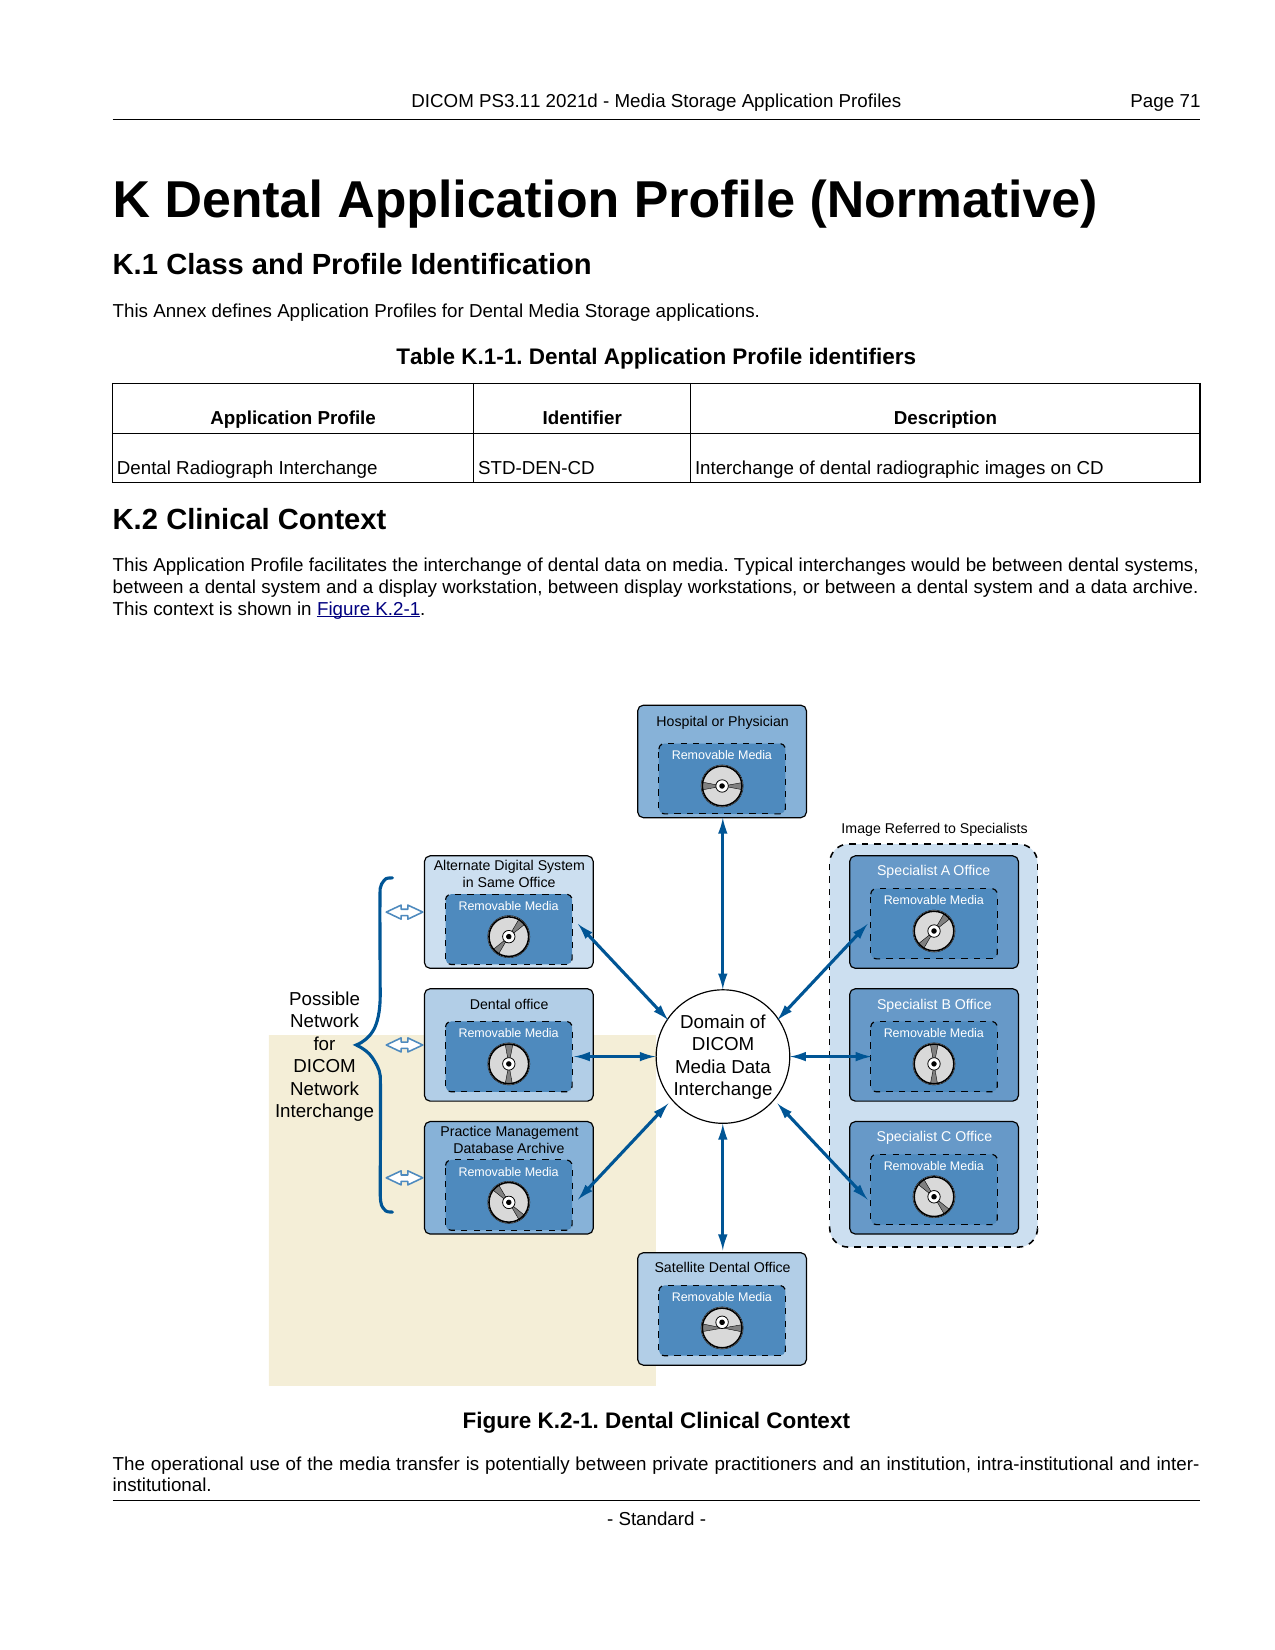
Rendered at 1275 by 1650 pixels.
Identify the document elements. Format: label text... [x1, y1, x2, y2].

text K Dental Application Profile (Normative) [112, 169, 1200, 228]
table_header Description [691, 384, 1199, 432]
text Table K.1-1. Dental Application Profile identifiers [112, 343, 1200, 369]
table_header Application Profile [113, 384, 473, 432]
text This Annex defines Application Profiles for Dental Media Storage applications. [112, 299, 1200, 321]
text K.1 Class and Profile Identification [112, 247, 1200, 281]
text The operational use of the media transfer is potentially between private practitioners and an institution, intra-institutional and inter-institutional. [112, 1452, 1200, 1495]
text This Application Profile facilitates the interchange of dental data on media. Typical interchanges would be between dental systems, between a dental system and a display workstation, between display workstations, or between a dental system and a data archive. This context is shown in Figure K.2-1. [112, 554, 1200, 619]
table_header Identifier [474, 384, 690, 432]
table_cell STD-DEN-CD [474, 434, 690, 482]
table_cell Dental Radiograph Interchange [113, 434, 473, 482]
text K.2 Clinical Context [112, 502, 1200, 536]
table_cell Interchange of dental radiographic images on CD [691, 434, 1199, 482]
text Figure K.2-1. Dental Clinical Context [112, 1408, 1200, 1433]
